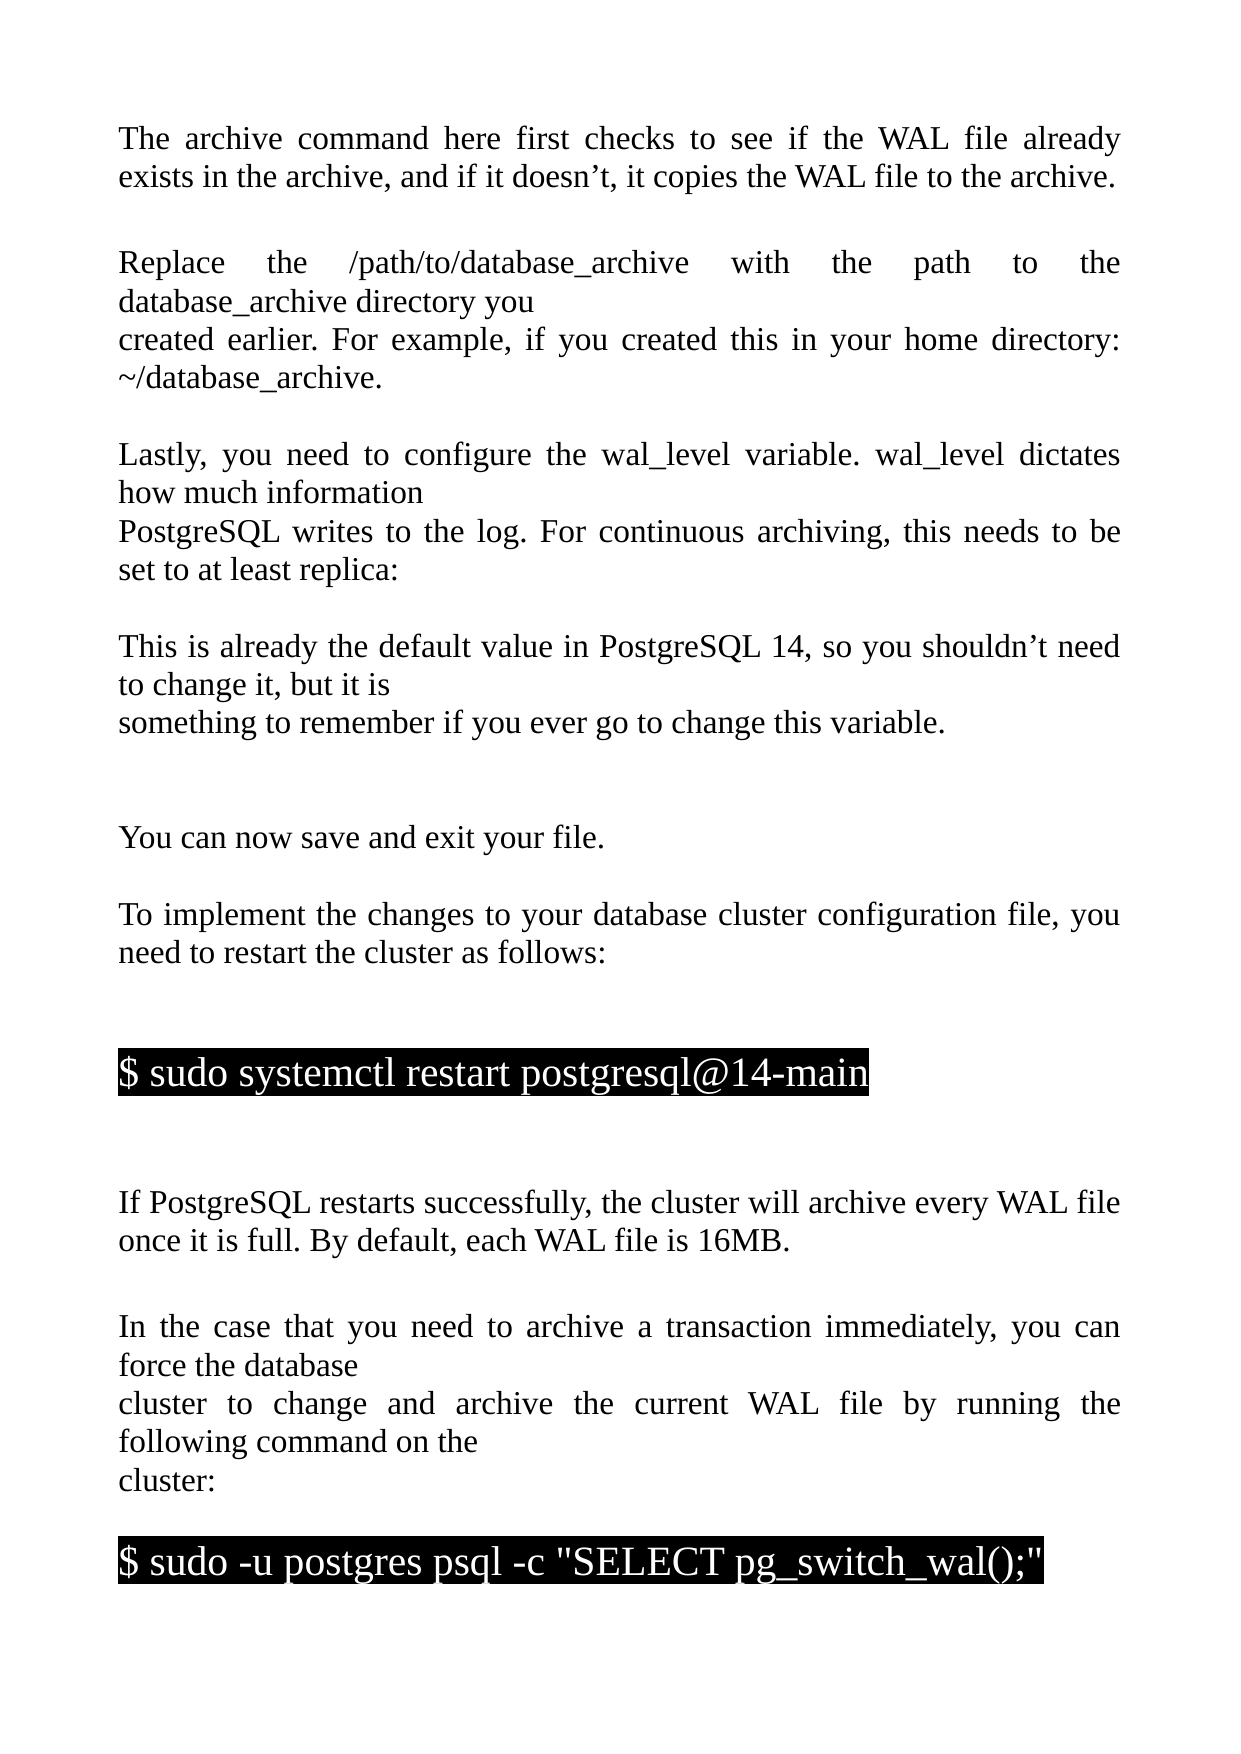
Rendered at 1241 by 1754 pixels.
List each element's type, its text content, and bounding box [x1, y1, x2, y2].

text Replace the /path/to/database_archive with the path to the database_archive directory you [118, 243, 1122, 319]
text You can now save and exit your file. [118, 818, 1122, 856]
text This is already the default value in PostgreSQL 14, so you shouldn’t need to change it, but it is [118, 626, 1122, 703]
text PostgreSQL writes to the log. For continuous archiving, this needs to be set to at least replica: [118, 511, 1122, 588]
text cluster: [118, 1460, 1122, 1498]
text $ sudo -u postgres psql -c "SELECT pg_switch_wal();" [118, 1536, 1122, 1584]
text created earlier. For example, if you created this in your home directory: ~/database_archive. [118, 319, 1122, 396]
text In the case that you need to archive a transaction immediately, you can force the database [118, 1306, 1122, 1383]
text To implement the changes to your database cluster configuration file, you need to restart the cluster as follows: [118, 894, 1122, 971]
text The archive command here first checks to see if the WAL file already exists in the archive, and if it doesn’t, it copies the WAL file to the archive. [118, 118, 1122, 195]
text Lastly, you need to configure the wal_level variable. wal_level dictates how much information [118, 434, 1122, 511]
text $ sudo systemctl restart postgresql@14-main [118, 1048, 1122, 1096]
text something to remember if you ever go to change this variable. [118, 703, 1122, 741]
text If PostgreSQL restarts successfully, the cluster will archive every WAL file once it is full. By default, each WAL file is 16MB. [118, 1182, 1122, 1258]
text cluster to change and archive the current WAL file by running the following command on the [118, 1383, 1122, 1460]
